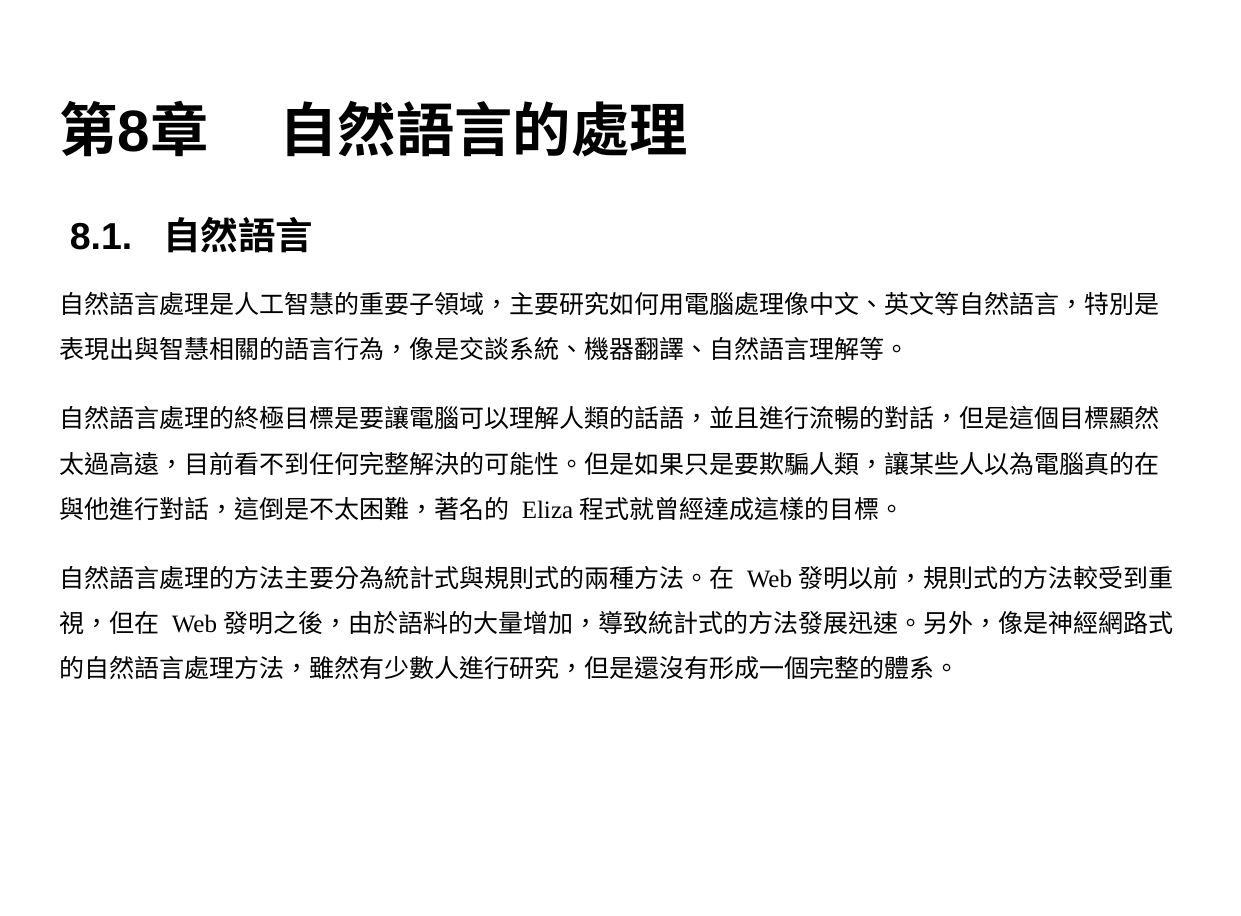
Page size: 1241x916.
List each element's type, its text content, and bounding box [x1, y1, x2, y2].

text 自然語言處理的終極目標是要讓電腦可以理解人類的話語，並且進行流暢的對話，但是這個目標顯然太過高遠，目前看不到任何完整解決的可能性。但是如果只是要欺騙人類，讓某些人以為電腦真的在與他進行對話，這倒是不太困難，著名的 Eliza 程式就曾經達成這樣的目標。 [59, 399, 1181, 526]
text 自然語言處理的方法主要分為統計式與規則式的兩種方法。在 Web 發明以前，規則式的方法較受到重視，但在 Web 發明之後，由於語料的大量增加，導致統計式的方法發展迅速。另外，像是神經網路式的自然語言處理方法，雖然有少數人進行研究，但是還沒有形成一個完整的體系。 [59, 558, 1181, 685]
subtitle 自然語言 [59, 206, 1181, 260]
subtitle 自然語言的處理 [59, 84, 1181, 168]
text 自然語言處理是人工智慧的重要子領域，主要研究如何用電腦處理像中文、英文等自然語言，特別是表現出與智慧相關的語言行為，像是交談系統、機器翻譯、自然語言理解等。 [59, 284, 1181, 366]
